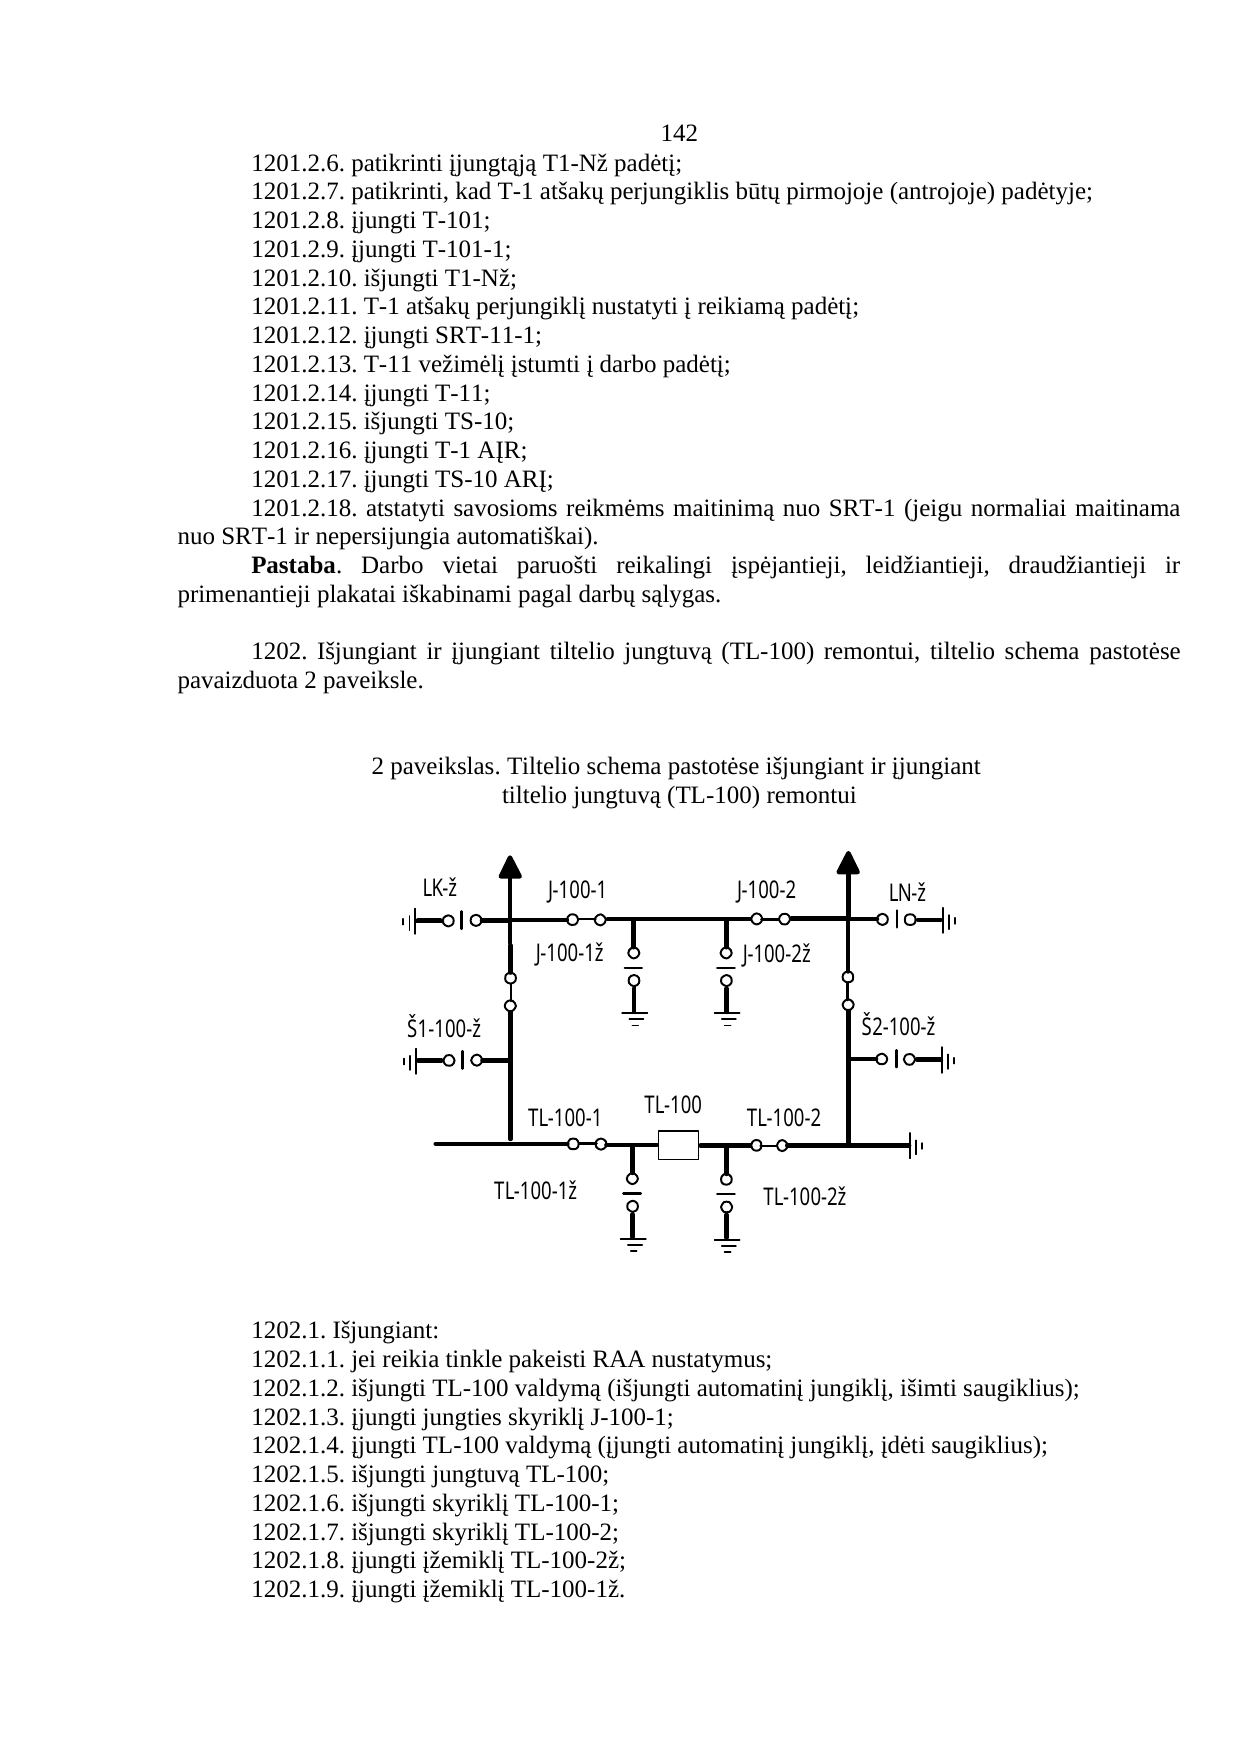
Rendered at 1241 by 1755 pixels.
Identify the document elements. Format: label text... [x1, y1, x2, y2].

text 1201.2.11. T-1 atšakų perjungiklį nustatyti į reikiamą padėtį; [177, 291, 1181, 320]
text 1202.1.5. išjungti jungtuvą TL-100; [177, 1459, 1181, 1488]
text 1202.1.9. įjungti įžemiklį TL-100-1ž. [177, 1574, 1181, 1603]
text 1202.1.3. įjungti jungties skyriklį J-100-1; [177, 1402, 1181, 1430]
text 1201.2.10. išjungti T1-Nž; [177, 263, 1181, 291]
text 1201.2.7. patikrinti, kad T-1 atšakų perjungiklis būtų pirmojoje (antrojoje) padėtyje; [177, 176, 1181, 205]
text 2 paveikslas. Tiltelio schema pastotėse išjungiant ir įjungiant [177, 751, 1181, 780]
text 1202.1. Išjungiant: [177, 1315, 1181, 1344]
text 1201.2.15. išjungti TS-10; [177, 406, 1181, 435]
text 1202.1.7. išjungti skyriklį TL-100-2; [177, 1517, 1181, 1545]
text 1202.1.1. jei reikia tinkle pakeisti RAA nustatymus; [177, 1344, 1181, 1373]
text 1201.2.18. atstatyti savosioms reikmėms maitinimą nuo SRT-1 (jeigu normaliai maitinama nuo SRT-1 ir nepersijungia automatiškai). [177, 493, 1181, 550]
text 1202.1.8. įjungti įžemiklį TL-100-2ž; [177, 1545, 1181, 1574]
text tiltelio jungtuvą (TL-100) remontui [177, 780, 1181, 809]
text 1201.2.6. patikrinti įjungtąją T1-Nž padėtį; [177, 148, 1181, 176]
text 1201.2.14. įjungti T-11; [177, 378, 1181, 406]
text Pastaba. Darbo vietai paruošti reikalingi įspėjantieji, leidžiantieji, draudžiantieji ir primenantieji plakatai iškabinami pagal darbų sąlygas. [177, 550, 1181, 608]
text 1201.2.8. įjungti T-101; [177, 205, 1181, 234]
text 1201.2.16. įjungti T-1 AĮR; [177, 435, 1181, 464]
text 1202. Išjungiant ir įjungiant tiltelio jungtuvą (TL-100) remontui, tiltelio schema pastotėse pavaizduota 2 paveiksle. [177, 636, 1181, 694]
text 1202.1.2. išjungti TL-100 valdymą (išjungti automatinį jungiklį, išimti saugiklius); [177, 1373, 1181, 1402]
text 1202.1.4. įjungti TL-100 valdymą (įjungti automatinį jungiklį, įdėti saugiklius); [177, 1430, 1181, 1459]
text 1202.1.6. išjungti skyriklį TL-100-1; [177, 1488, 1181, 1517]
text 1201.2.13. T-11 vežimėlį įstumti į darbo padėtį; [177, 349, 1181, 378]
text 1201.2.12. įjungti SRT-11-1; [177, 320, 1181, 349]
text 1201.2.17. įjungti TS-10 ARĮ; [177, 464, 1181, 493]
text 1201.2.9. įjungti T-101-1; [177, 234, 1181, 263]
